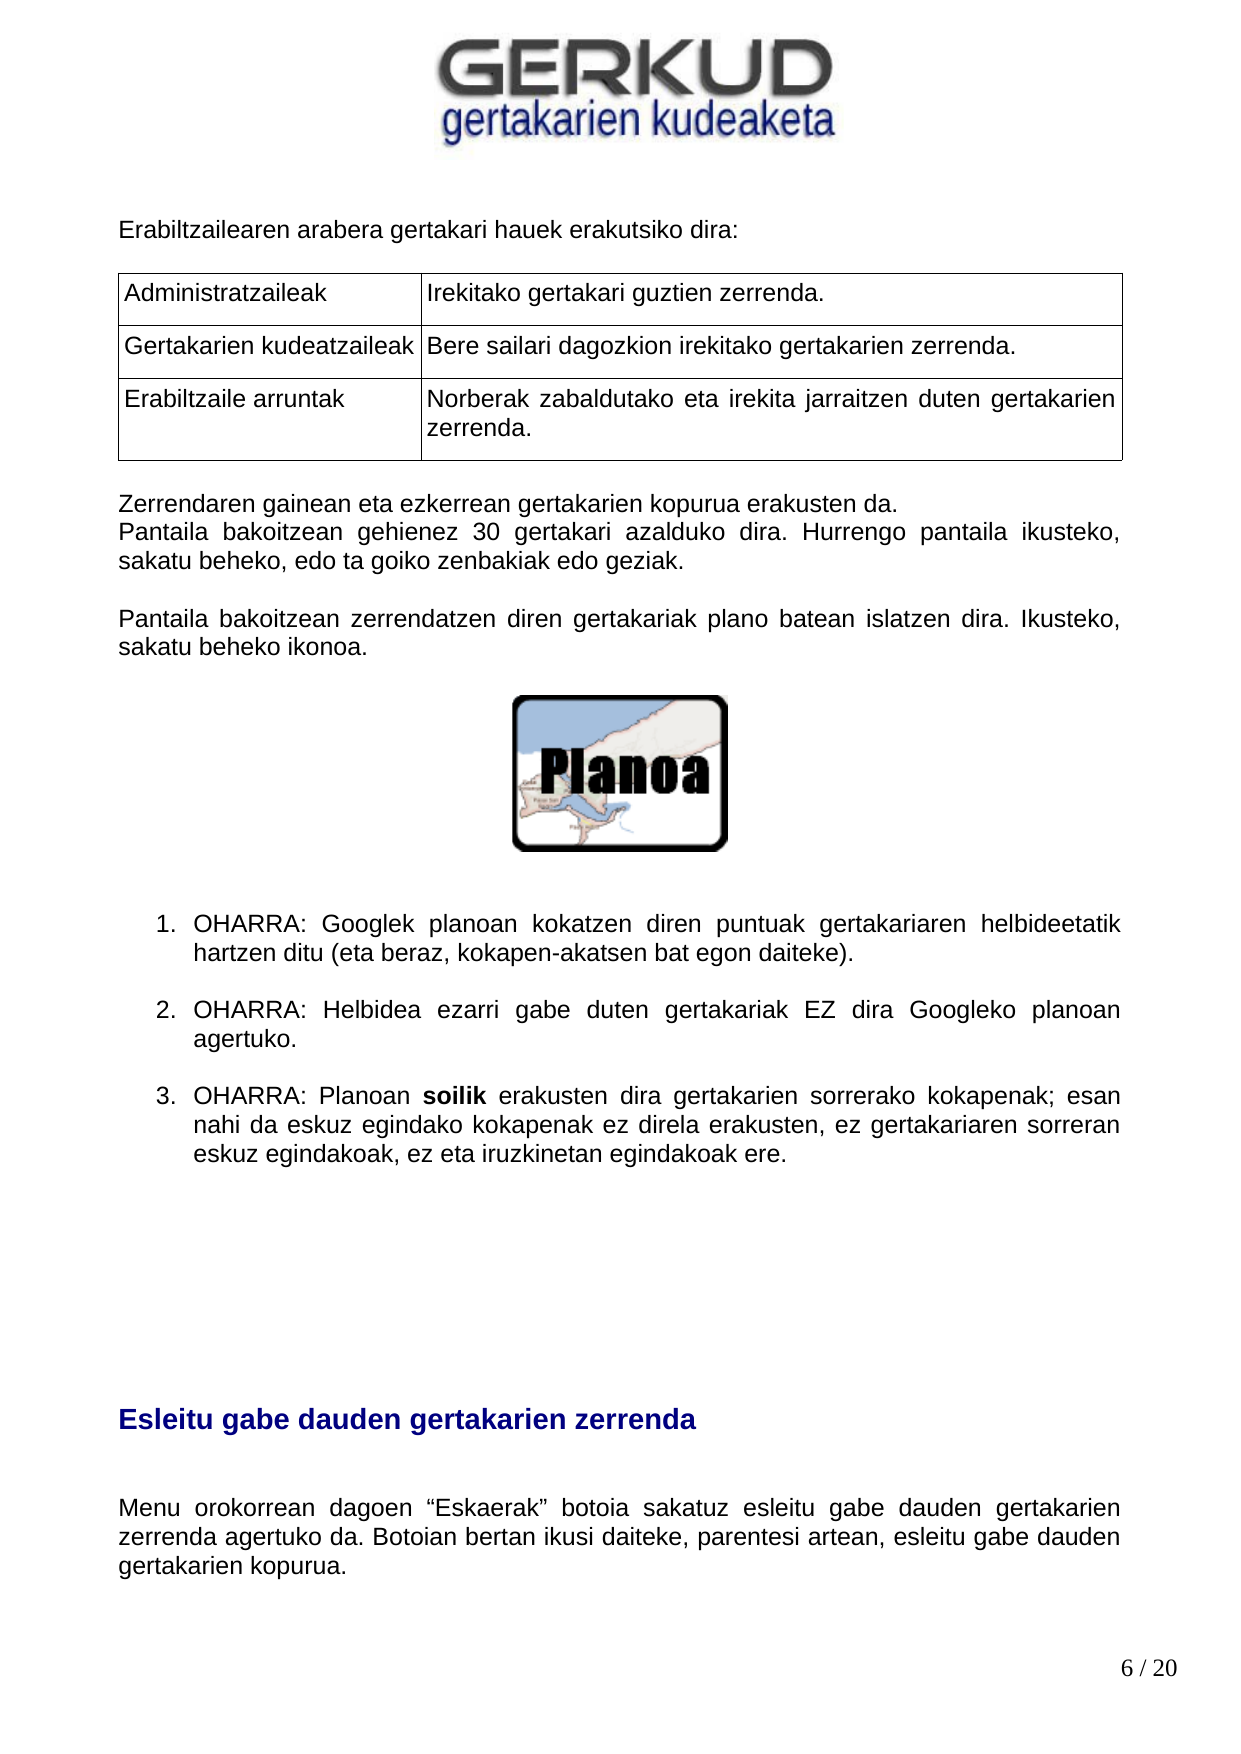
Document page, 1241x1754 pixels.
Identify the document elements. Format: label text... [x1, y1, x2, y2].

table_cell Gertakarien kudeatzaileak [119, 326, 421, 378]
table_cell Bere sailari dagozkion irekitako gertakarien zerrenda. [422, 326, 1122, 378]
table_cell Norberak zabaldutako eta irekita jarraitzen duten gertakarien zerrenda. [422, 379, 1122, 460]
list OHARRA: Helbidea ezarri gabe duten gertakariak EZ dira Googleko planoan agertuko. [156, 995, 1122, 1053]
table_header Irekitako gertakari guztien zerrenda. [422, 274, 1122, 325]
subtitle Esleitu gabe dauden gertakarien zerrenda [118, 1402, 1122, 1436]
text Pantaila bakoitzean zerrendatzen diren gertakariak plano batean islatzen dira. Ikusteko, sakatu beheko ikonoa. [118, 603, 1122, 661]
text Menu orokorrean dagoen “Eskaerak” botoia sakatuz esleitu gabe dauden gertakarien zerrenda agertuko da. Botoian bertan ikusi daiteke, parentesi artean, esleitu gabe dauden gertakarien kopurua. [118, 1493, 1122, 1580]
picture [512, 695, 728, 852]
list OHARRA: Planoan soilik erakusten dira gertakarien sorrerako kokapenak; esan nahi da eskuz egindako kokapenak ez direla erakusten, ez gertakariaren sorreran eskuz egindakoak, ez eta iruzkinetan egindakoak ere. [156, 1081, 1122, 1168]
table_cell Erabiltzaile arruntak [119, 379, 421, 460]
table_header Administratzaileak [119, 274, 421, 325]
text Erabiltzailearen arabera gertakari hauek erakutsiko dira: [118, 215, 1122, 244]
picture [434, 23, 844, 160]
list OHARRA: Googlek planoan kokatzen diren puntuak gertakariaren helbideetatik hartzen ditu (eta beraz, kokapen-akatsen bat egon daiteke). [156, 909, 1122, 966]
text Zerrendaren gainean eta ezkerrean gertakarien kopurua erakusten da. [118, 488, 1122, 517]
text Pantaila bakoitzean gehienez 30 gertakari azalduko dira. Hurrengo pantaila ikusteko, sakatu beheko, edo ta goiko zenbakiak edo geziak. [118, 517, 1122, 575]
